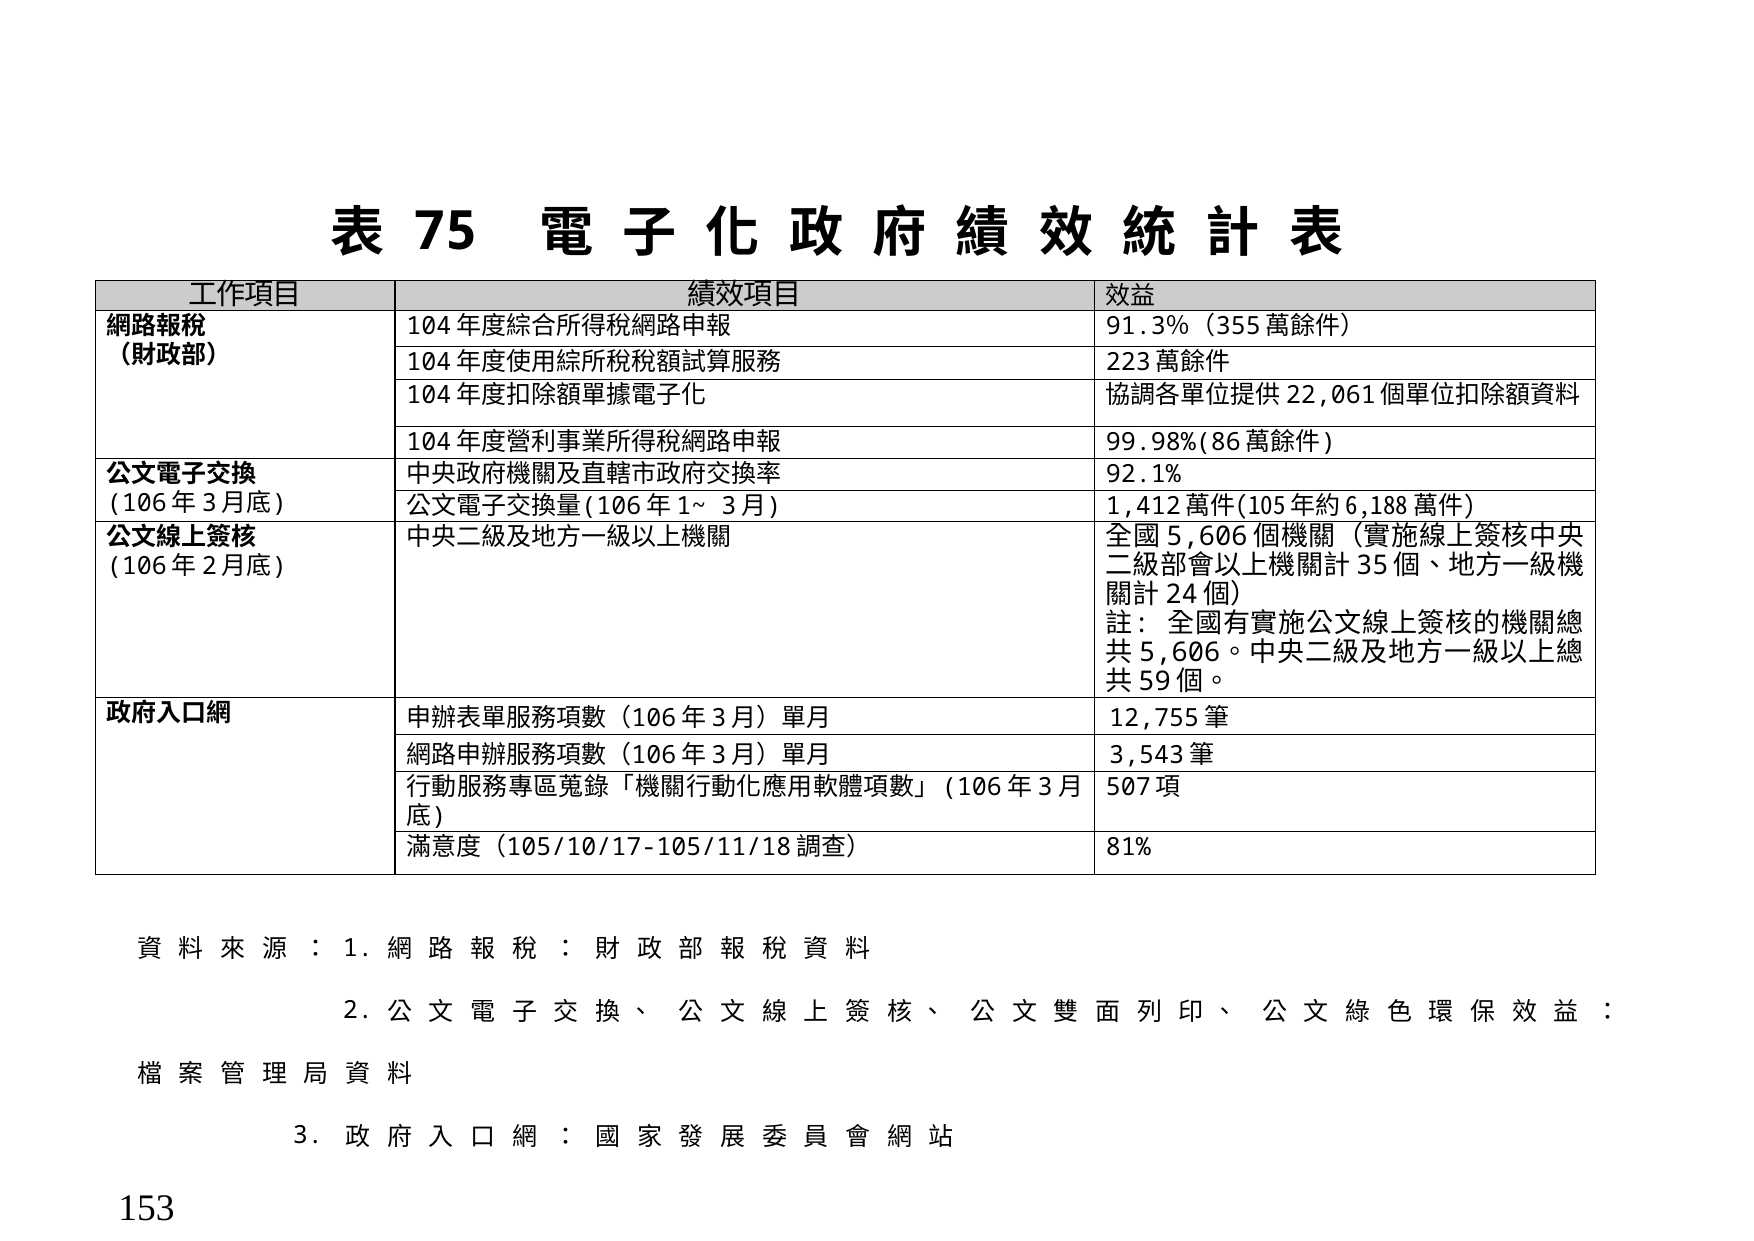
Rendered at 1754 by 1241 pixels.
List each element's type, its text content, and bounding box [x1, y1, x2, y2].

table_cell 公文電子交換 (106年3月底) [96, 459, 394, 521]
table_cell 104年度綜合所得稅網路申報 [396, 311, 1094, 346]
table_cell 申辦表單服務項數（106年3月）單月 [396, 698, 1094, 734]
table_cell 104年度扣除額單據電子化 [396, 380, 1094, 426]
table_cell 滿意度（105/10/17-105/11/18調查） [396, 832, 1094, 874]
table_cell 中央政府機關及直轄市政府交換率 [396, 459, 1094, 490]
table_cell 政府入口網 [96, 698, 394, 874]
table_cell 協調各單位提供22,061個單位扣除額資料 [1095, 380, 1595, 426]
table_cell 1,412萬件(105年約6,188萬件) [1095, 491, 1595, 521]
table_cell 91.3％（355萬餘件） [1095, 311, 1595, 346]
table_cell 507項 [1095, 772, 1595, 831]
text 2.公文電子交換、公文線上簽核、公文雙面列印、公文綠色環保效益：檔案管理局資料 [128, 968, 1628, 1093]
text 3.政府入口網：國家發展委員會網站 [128, 1093, 1628, 1155]
table_cell 行動服務專區蒐錄「機關行動化應用軟體項數」(106年3月底) [396, 772, 1094, 831]
table_cell 99.98%(86萬餘件) [1095, 427, 1595, 458]
subtitle 表75 電子化政府績效統計表 [128, 155, 1628, 280]
table_cell 3,543筆 [1095, 735, 1595, 771]
table_header 效益 [1095, 281, 1595, 310]
table_cell 網路報稅 （財政部） [96, 311, 394, 458]
table_header 工作項目 [96, 281, 394, 310]
table_cell 92.1% [1095, 459, 1595, 490]
table_cell 223萬餘件 [1095, 347, 1595, 379]
table_cell 公文線上簽核 (106年2月底) [96, 522, 394, 697]
text 資料來源：1.網路報稅：財政部報稅資料 [128, 905, 1628, 968]
table_cell 中央二級及地方一級以上機關 [396, 522, 1094, 697]
table_header 績效項目 [396, 281, 1094, 310]
table_cell 104年度營利事業所得稅網路申報 [396, 427, 1094, 458]
table_cell 全國5,606個機關（實施線上簽核中央二級部會以上機關計35個、地方一級機關計24個） 註: 全國有實施公文線上簽核的機關總共5,606。中央二級及地方一級以上總共59個。 [1095, 522, 1595, 697]
table_cell 81% [1095, 832, 1595, 874]
table_cell 網路申辦服務項數（106年3月）單月 [396, 735, 1094, 771]
table_cell 104年度使用綜所稅稅額試算服務 [396, 347, 1094, 379]
table_cell 公文電子交換量(106年1~ 3月) [396, 491, 1094, 521]
table_cell 12,755筆 [1095, 698, 1595, 734]
